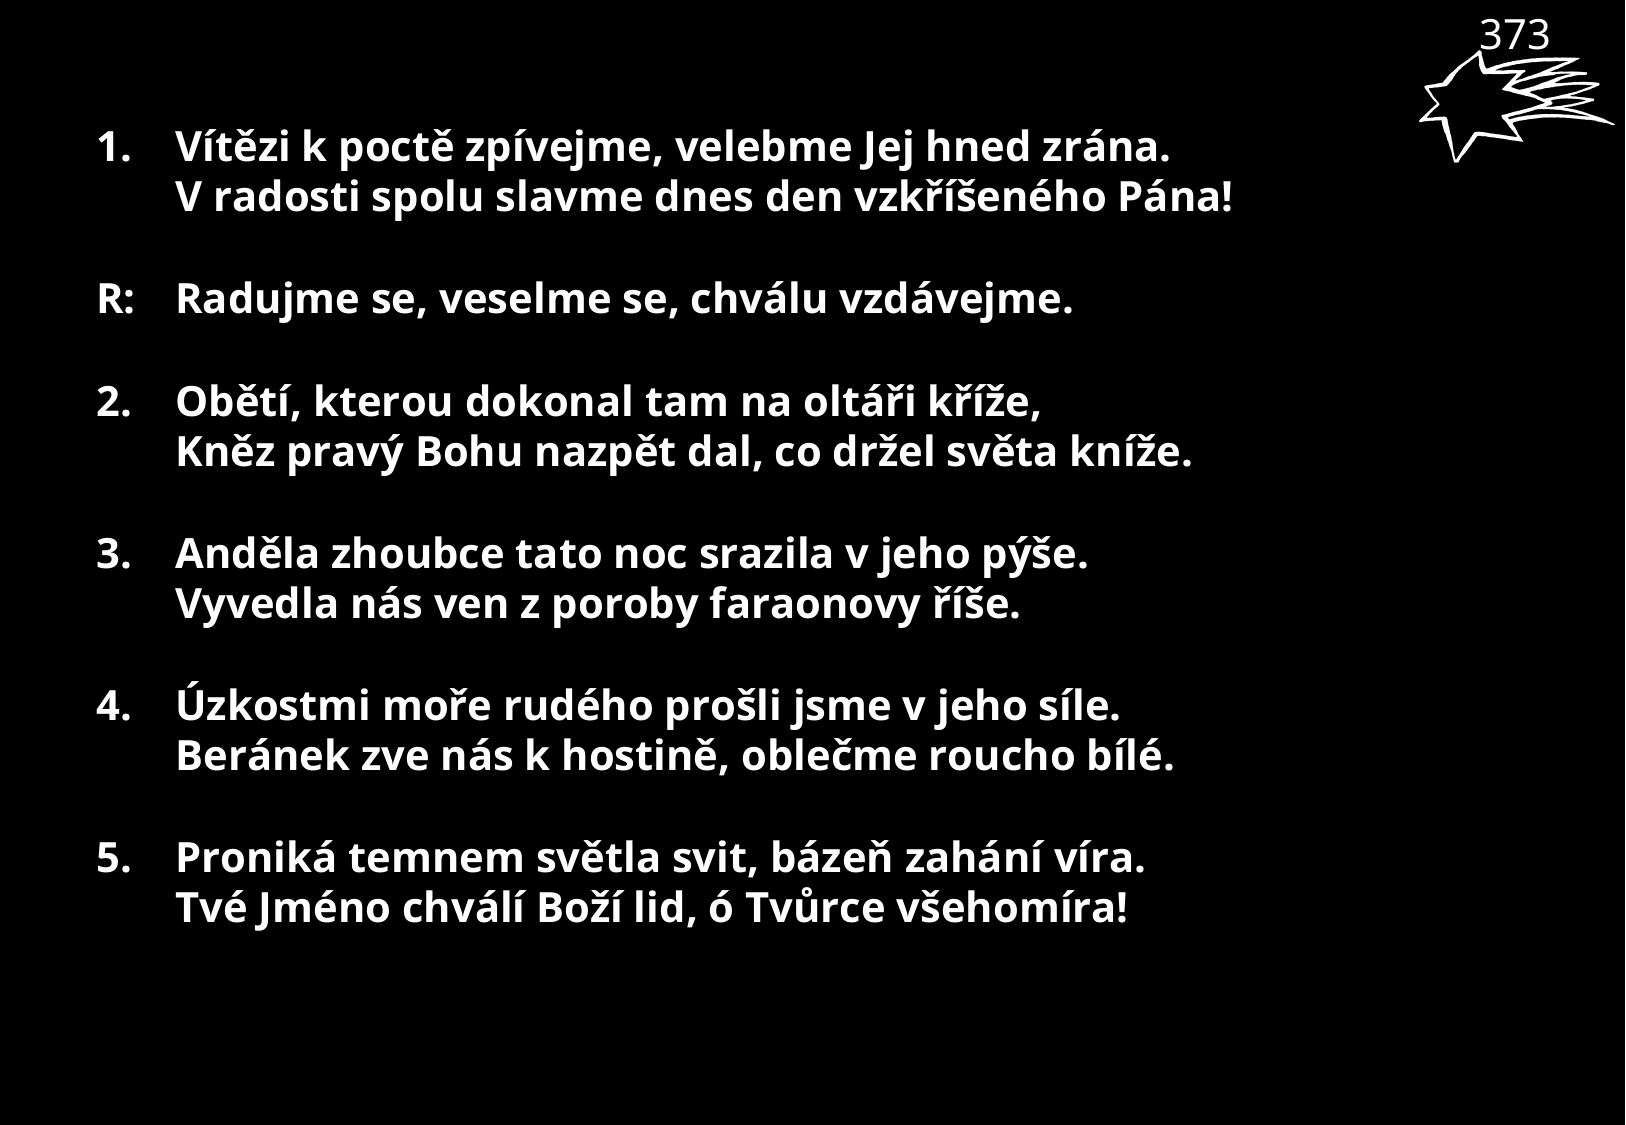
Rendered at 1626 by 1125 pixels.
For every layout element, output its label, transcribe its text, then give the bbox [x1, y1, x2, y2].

text_box 373 [1405, 0, 1626, 66]
list 1. Vítězi k poctě zpívejme, velebme Jej hned zrána. V radosti spolu slavme dnes den vzkříšeného Pána! R: Radujme se, veselme se, chválu vzdávejme. 2. Obětí, kterou dokonal tam na oltáři kříže, Kněz pravý Bohu nazpět dal, co držel světa kníže. 3. Anděla zhoubce tato noc srazila v jeho pýše. Vyvedla nás ven z poroby faraonovy říše. 4. Úzkostmi moře rudého prošli jsme v jeho síle. Beránek zve nás k hostině, oblečme roucho bílé. 5. Proniká temnem světla svit, bázeň zahání víra. Tvé Jméno chválí Boží lid, ó Tvůrce všehomíra! [81, 112, 1544, 1101]
